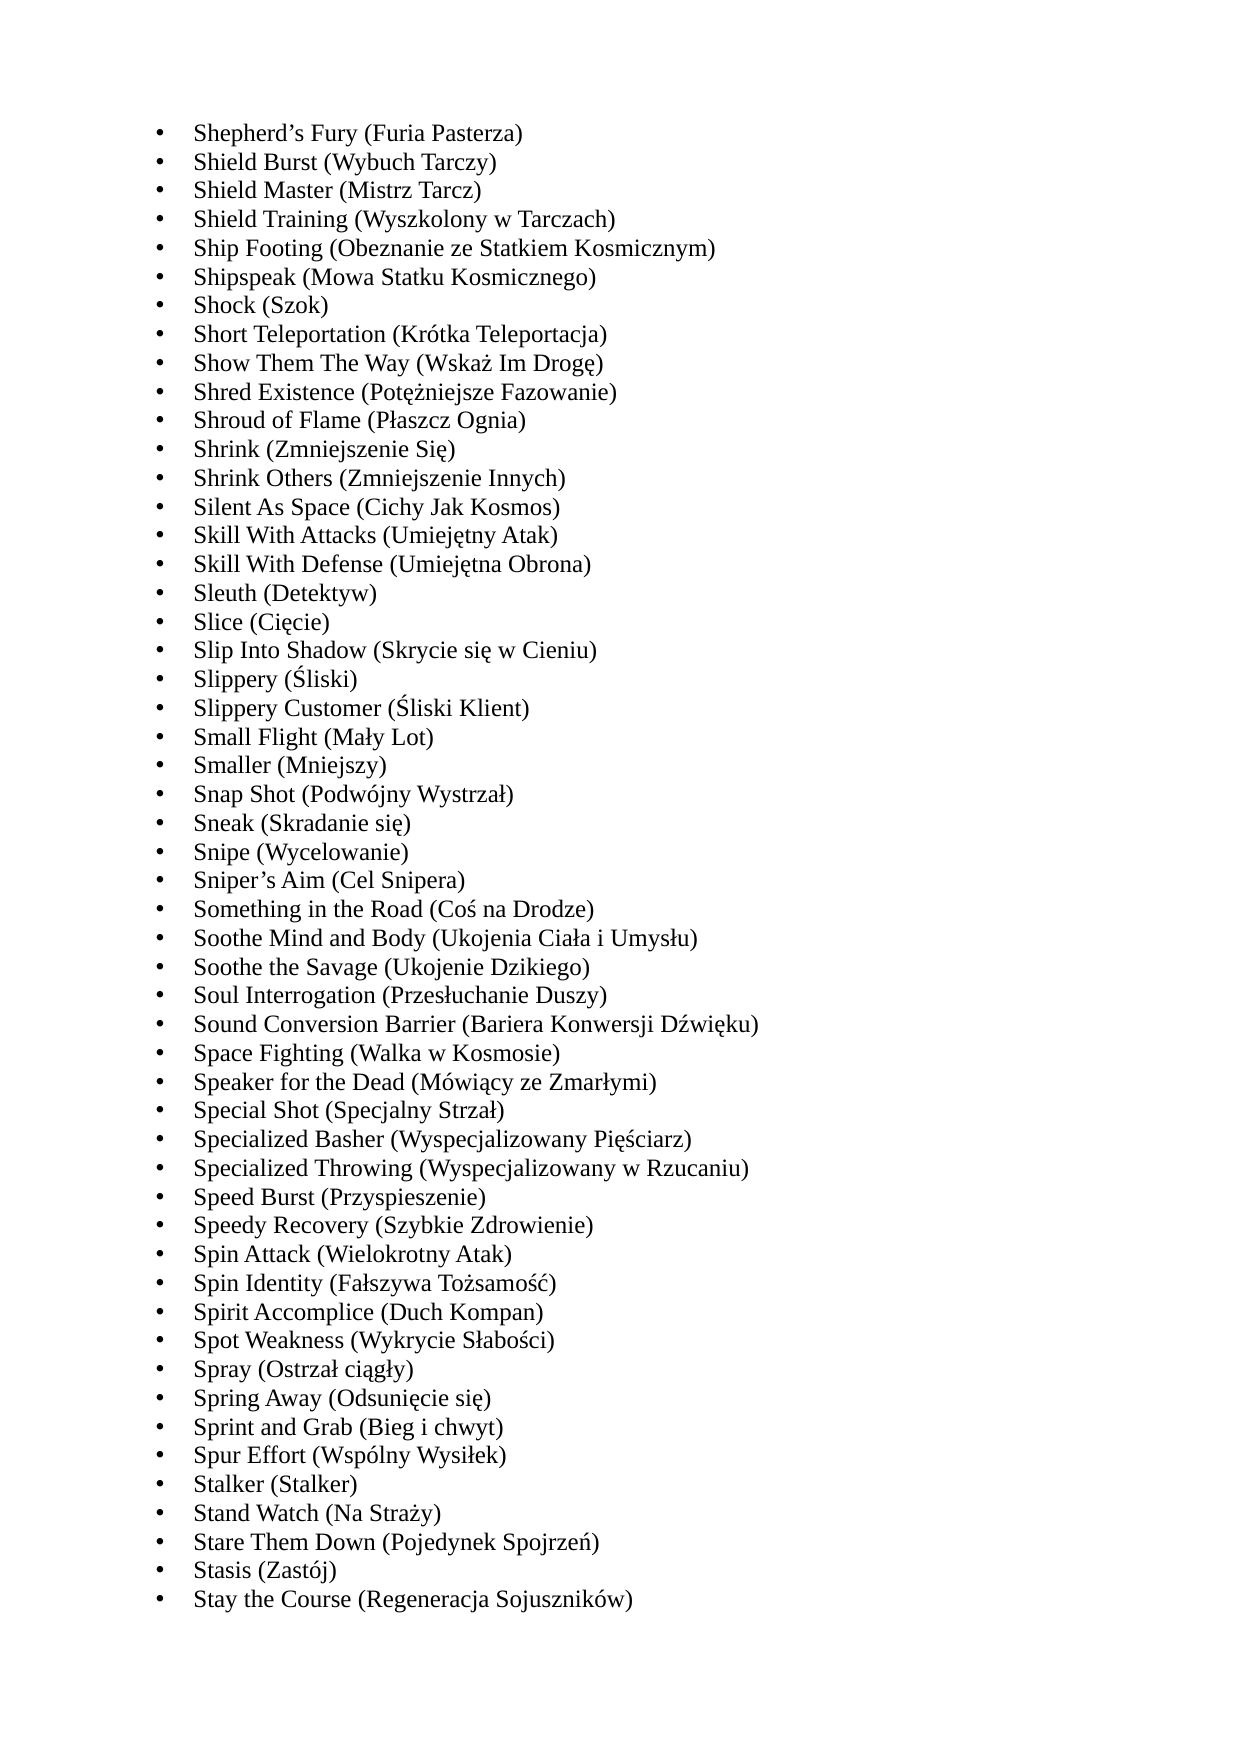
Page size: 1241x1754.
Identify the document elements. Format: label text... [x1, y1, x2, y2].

list Spring Away (Odsunięcie się) [156, 1383, 1122, 1412]
list Stare Them Down (Pojedynek Spojrzeń) [156, 1527, 1122, 1556]
list Shred Existence (Potężniejsze Fazowanie) [156, 377, 1122, 406]
list Shock (Szok) [156, 291, 1122, 319]
list Specialized Basher (Wyspecjalizowany Pięściarz) [156, 1124, 1122, 1153]
list Skill With Defense (Umiejętna Obrona) [156, 549, 1122, 578]
list Sound Conversion Barrier (Bariera Konwersji Dźwięku) [156, 1009, 1122, 1038]
list Ship Footing (Obeznanie ze Statkiem Kosmicznym) [156, 233, 1122, 262]
list Spur Effort (Wspólny Wysiłek) [156, 1441, 1122, 1469]
list Speed Burst (Przyspieszenie) [156, 1182, 1122, 1211]
list Spirit Accomplice (Duch Kompan) [156, 1297, 1122, 1326]
list Soothe the Savage (Ukojenie Dzikiego) [156, 952, 1122, 981]
list Skill With Attacks (Umiejętny Atak) [156, 521, 1122, 549]
list Specialized Throwing (Wyspecjalizowany w Rzucaniu) [156, 1153, 1122, 1182]
list Shroud of Flame (Płaszcz Ognia) [156, 406, 1122, 434]
list Snap Shot (Podwójny Wystrzał) [156, 779, 1122, 808]
list Shipspeak (Mowa Statku Kosmicznego) [156, 262, 1122, 291]
list Short Teleportation (Krótka Teleportacja) [156, 319, 1122, 348]
list Slip Into Shadow (Skrycie się w Cieniu) [156, 636, 1122, 664]
list Stay the Course (Regeneracja Sojuszników) [156, 1584, 1122, 1613]
list Special Shot (Specjalny Strzał) [156, 1096, 1122, 1124]
list Snipe (Wycelowanie) [156, 837, 1122, 866]
list Small Flight (Mały Lot) [156, 722, 1122, 751]
list Sleuth (Detektyw) [156, 578, 1122, 607]
list Speedy Recovery (Szybkie Zdrowienie) [156, 1211, 1122, 1239]
list Shield Master (Mistrz Tarcz) [156, 176, 1122, 204]
list Stand Watch (Na Straży) [156, 1498, 1122, 1527]
list Silent As Space (Cichy Jak Kosmos) [156, 492, 1122, 521]
list Shield Training (Wyszkolony w Tarczach) [156, 204, 1122, 233]
list Spin Identity (Fałszywa Tożsamość) [156, 1268, 1122, 1297]
list Spin Attack (Wielokrotny Atak) [156, 1239, 1122, 1268]
list Soothe Mind and Body (Ukojenia Ciała i Umysłu) [156, 923, 1122, 952]
list Stasis (Zastój) [156, 1556, 1122, 1584]
list Space Fighting (Walka w Kosmosie) [156, 1038, 1122, 1067]
list Shepherd’s Fury (Furia Pasterza) [156, 118, 1122, 147]
list Soul Interrogation (Przesłuchanie Duszy) [156, 981, 1122, 1009]
list Something in the Road (Coś na Drodze) [156, 894, 1122, 923]
list Shrink Others (Zmniejszenie Innych) [156, 463, 1122, 492]
list Shield Burst (Wybuch Tarczy) [156, 147, 1122, 176]
list Spray (Ostrzał ciągły) [156, 1354, 1122, 1383]
list Spot Weakness (Wykrycie Słabości) [156, 1326, 1122, 1354]
list Slippery Customer (Śliski Klient) [156, 693, 1122, 722]
list Smaller (Mniejszy) [156, 751, 1122, 779]
list Sniper’s Aim (Cel Snipera) [156, 866, 1122, 894]
list Slice (Cięcie) [156, 607, 1122, 636]
list Sneak (Skradanie się) [156, 808, 1122, 837]
list Speaker for the Dead (Mówiący ze Zmarłymi) [156, 1067, 1122, 1096]
list Shrink (Zmniejszenie Się) [156, 434, 1122, 463]
list Show Them The Way (Wskaż Im Drogę) [156, 348, 1122, 377]
list Stalker (Stalker) [156, 1469, 1122, 1498]
list Slippery (Śliski) [156, 664, 1122, 693]
list Sprint and Grab (Bieg i chwyt) [156, 1412, 1122, 1441]
